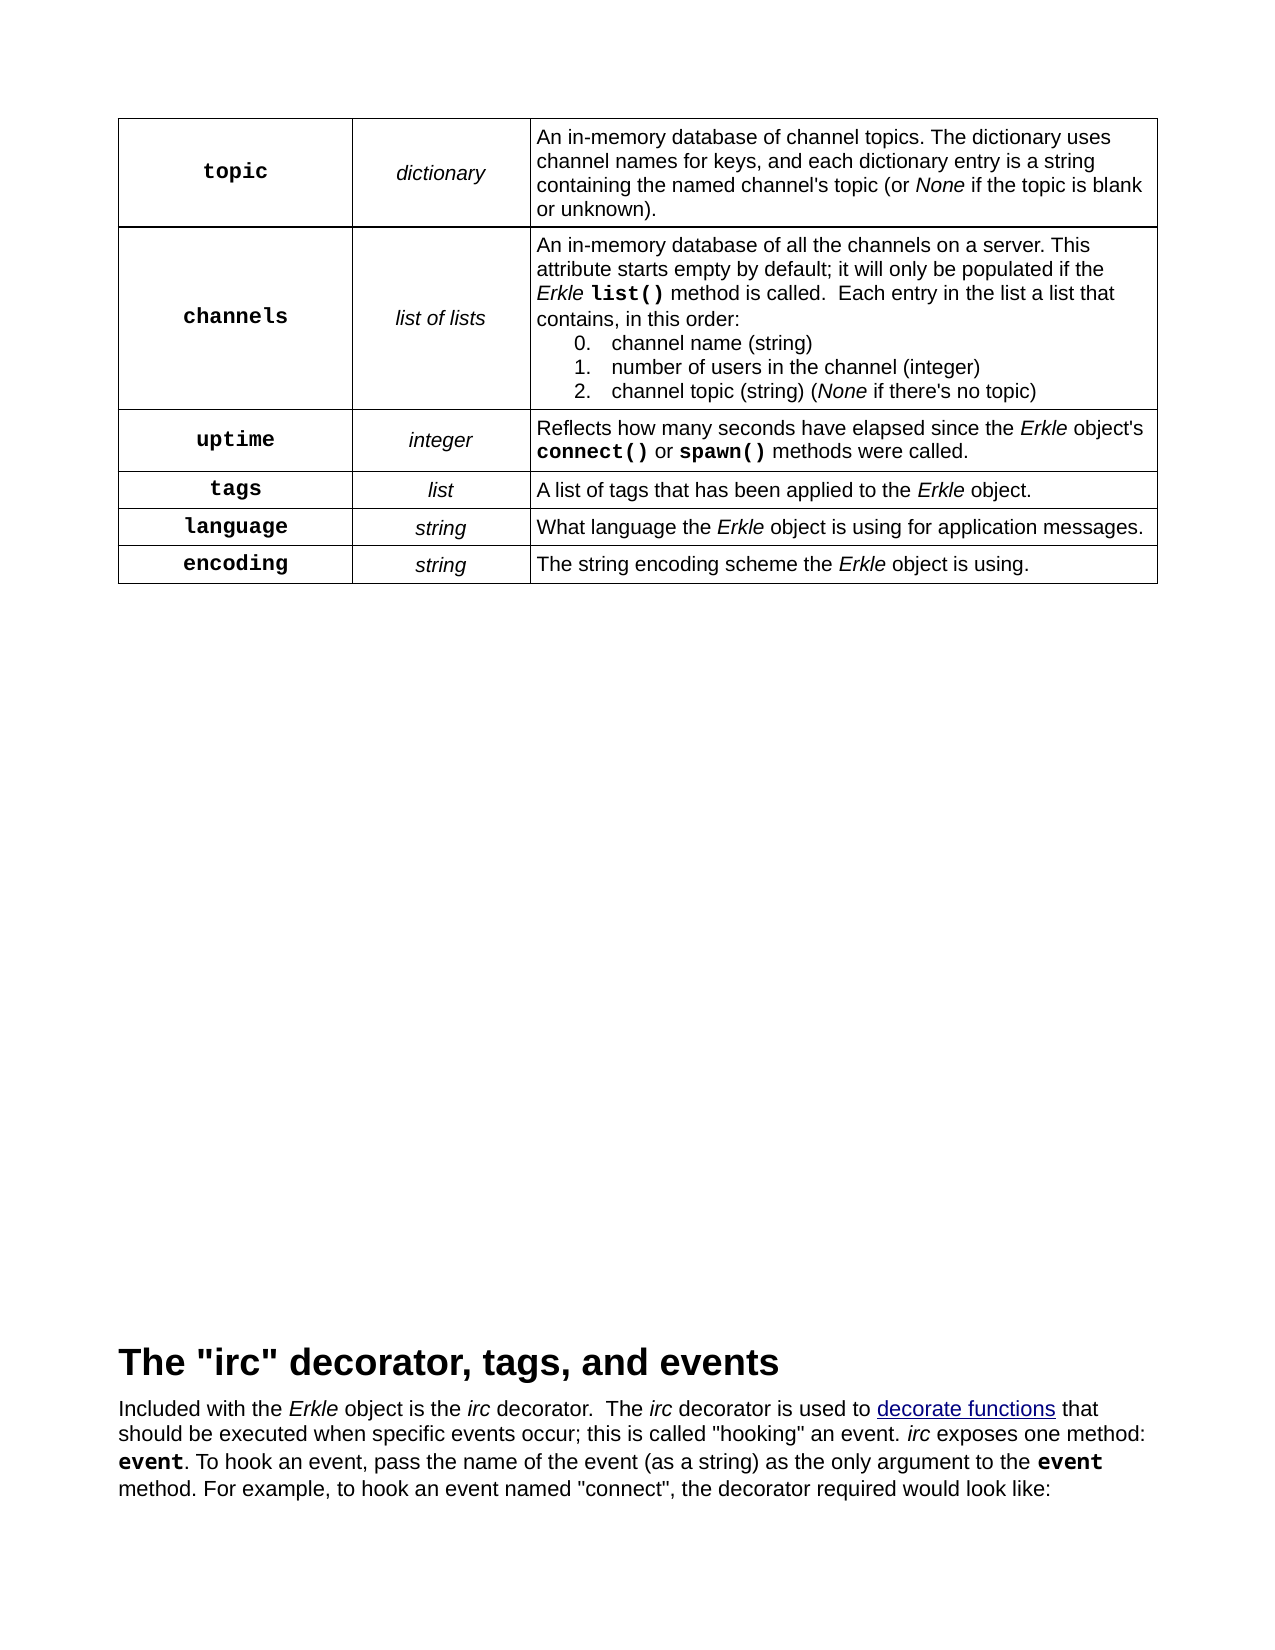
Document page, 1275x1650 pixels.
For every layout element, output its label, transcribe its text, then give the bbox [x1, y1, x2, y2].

table_cell uptime [119, 410, 352, 471]
table_cell dictionary [353, 119, 530, 226]
table_cell The string encoding scheme the Erkle object is using. [531, 546, 1157, 583]
table_cell list of lists [353, 228, 530, 408]
table_cell topic [119, 119, 352, 226]
table_cell An in-memory database of all the channels on a server. This attribute starts empty by default; it will only be populated if the Erkle list() method is called. Each entry in the list a list that contains, in this order: channel name (string) number of users in the channel (integer) channel topic (string) (None if there's no topic) [531, 228, 1157, 408]
table_cell language [119, 509, 352, 545]
table_cell tags [119, 472, 352, 508]
text Included with the Erkle object is the irc decorator. The irc decorator is used to decorate functions that should be executed when specific events occur; this is called "hooking" an event. irc exposes one method: event. To hook an event, pass the name of the event (as a string) as the only argument to the event method. For example, to hook an event named "connect", the decorator required would look like: [118, 1396, 1157, 1501]
table_cell An in-memory database of channel topics. The dictionary uses channel names for keys, and each dictionary entry is a string containing the named channel's topic (or None if the topic is blank or unknown). [531, 119, 1157, 226]
table_cell channels [119, 228, 352, 408]
table_cell integer [353, 410, 530, 471]
table_cell What language the Erkle object is using for application messages. [531, 509, 1157, 545]
subtitle The "irc" decorator, tags, and events [118, 1340, 1157, 1383]
table_cell list [353, 472, 530, 508]
table_cell string [353, 546, 530, 583]
table_cell A list of tags that has been applied to the Erkle object. [531, 472, 1157, 508]
table_cell Reflects how many seconds have elapsed since the Erkle object's connect() or spawn() methods were called. [531, 410, 1157, 471]
table_cell string [353, 509, 530, 545]
table_cell encoding [119, 546, 352, 583]
